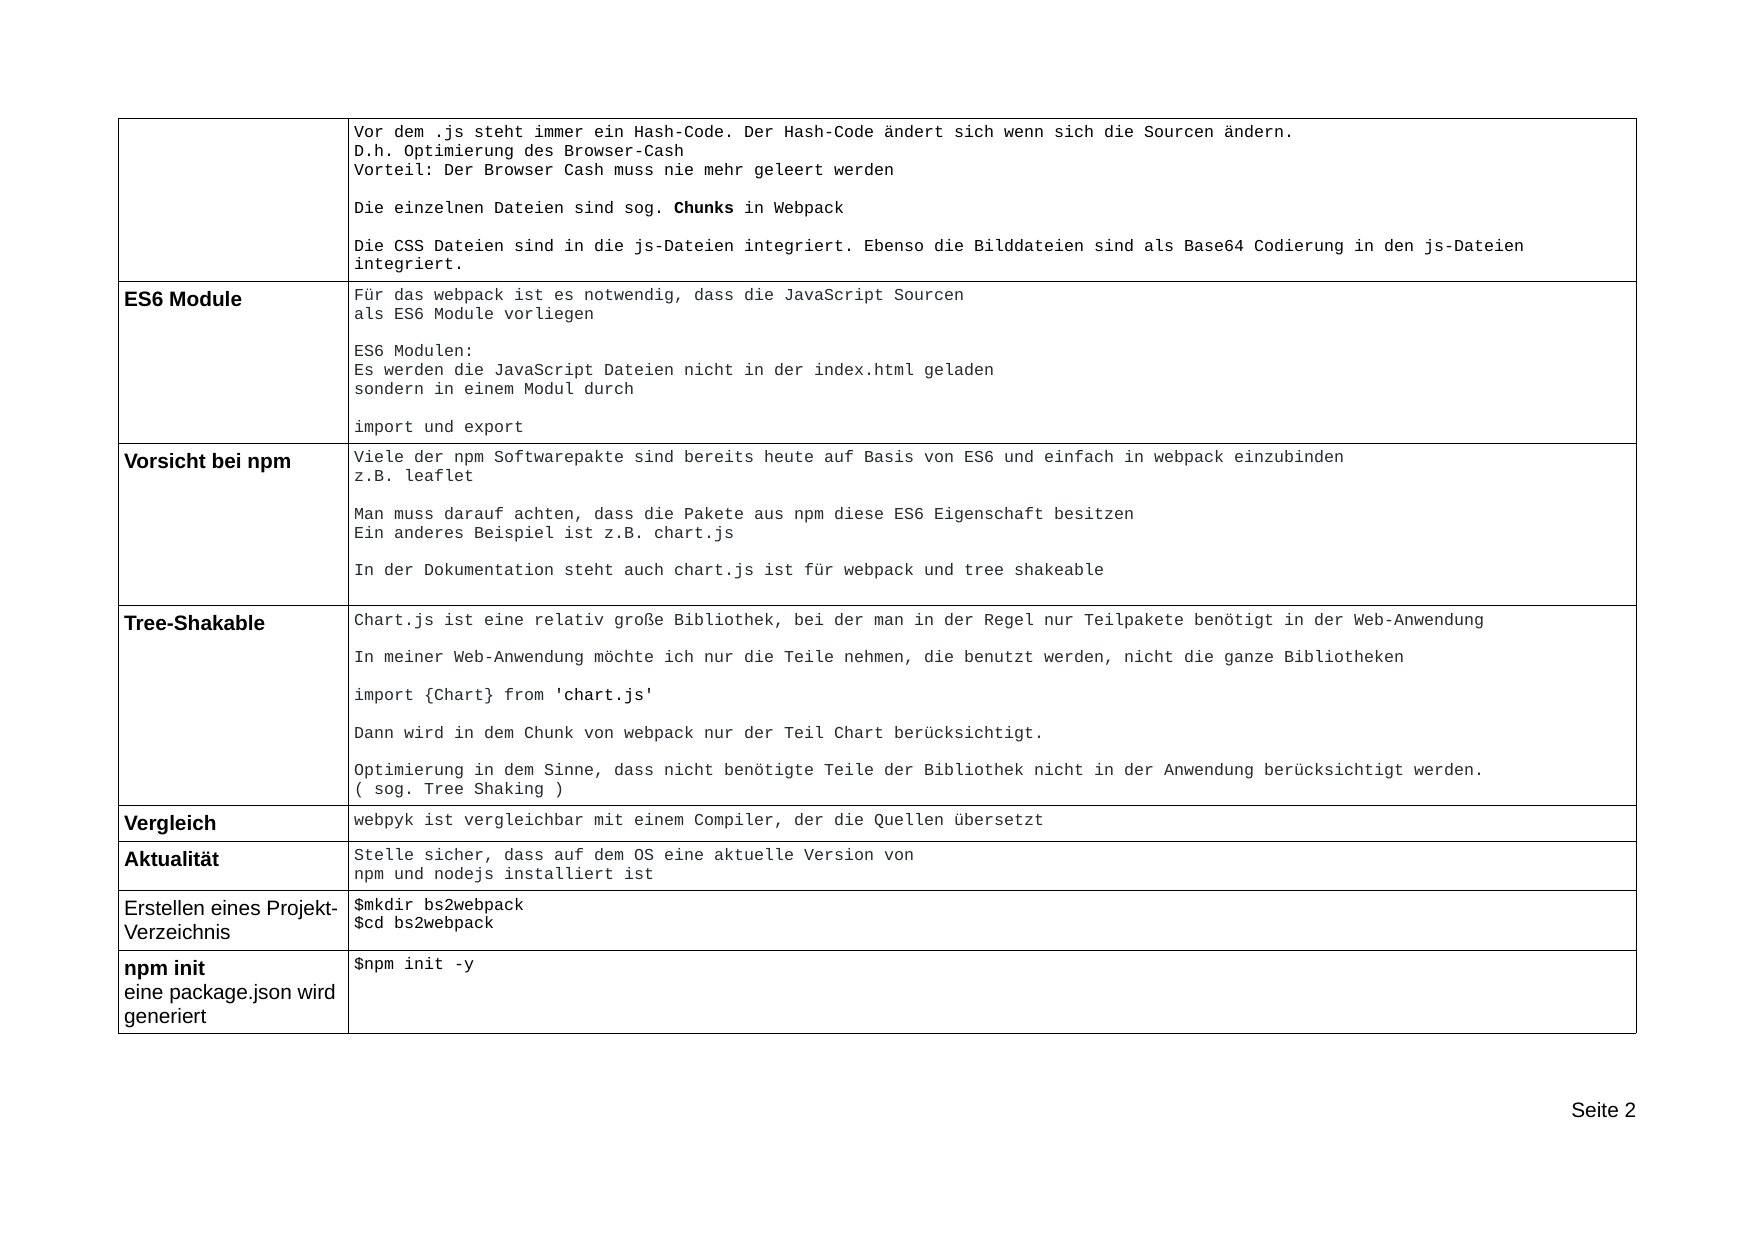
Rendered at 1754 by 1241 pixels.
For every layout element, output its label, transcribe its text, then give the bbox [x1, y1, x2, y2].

table_cell [119, 119, 348, 281]
table_cell Chart.js ist eine relativ große Bibliothek, bei der man in der Regel nur Teilpakete benötigt in der Web-Anwendung In meiner Web-Anwendung möchte ich nur die Teile nehmen, die benutzt werden, nicht die ganze Bibliotheken import {Chart} from 'chart.js' Dann wird in dem Chunk von webpack nur der Teil Chart berücksichtigt. Optimierung in dem Sinne, dass nicht benötigte Teile der Bibliothek nicht in der Anwendung berücksichtigt werden. ( sog. Tree Shaking ) [349, 606, 1636, 805]
table_cell webpyk ist vergleichbar mit einem Compiler, der die Quellen übersetzt [349, 806, 1636, 841]
table_cell $mkdir bs2webpack $cd bs2webpack [349, 891, 1636, 950]
table_cell Tree-Shakable [119, 606, 348, 805]
table_cell Stelle sicher, dass auf dem OS eine aktuelle Version von npm und nodejs installiert ist [349, 842, 1636, 890]
table_cell Vorsicht bei npm [119, 444, 348, 605]
table_cell ES6 Module [119, 282, 348, 443]
table_cell $npm init -y [349, 951, 1636, 1033]
table_cell Vergleich [119, 806, 348, 841]
table_cell Vor dem .js steht immer ein Hash-Code. Der Hash-Code ändert sich wenn sich die Sourcen ändern. D.h. Optimierung des Browser-Cash Vorteil: Der Browser Cash muss nie mehr geleert werden Die einzelnen Dateien sind sog. Chunks in Webpack Die CSS Dateien sind in die js-Dateien integriert. Ebenso die Bilddateien sind als Base64 Codierung in den js-Dateien integriert. [349, 119, 1636, 281]
table_cell Für das webpack ist es notwendig, dass die JavaScript Sourcen als ES6 Module vorliegen ES6 Modulen: Es werden die JavaScript Dateien nicht in der index.html geladen sondern in einem Modul durch import und export [349, 282, 1636, 443]
table_cell npm init eine package.json wird generiert [119, 951, 348, 1033]
table_cell Viele der npm Softwarepakte sind bereits heute auf Basis von ES6 und einfach in webpack einzubinden z.B. leaflet Man muss darauf achten, dass die Pakete aus npm diese ES6 Eigenschaft besitzen Ein anderes Beispiel ist z.B. chart.js In der Dokumentation steht auch chart.js ist für webpack und tree shakeable [349, 444, 1636, 605]
table_cell Aktualität [119, 842, 348, 890]
table_cell Erstellen eines Projekt-Verzeichnis [119, 891, 348, 950]
